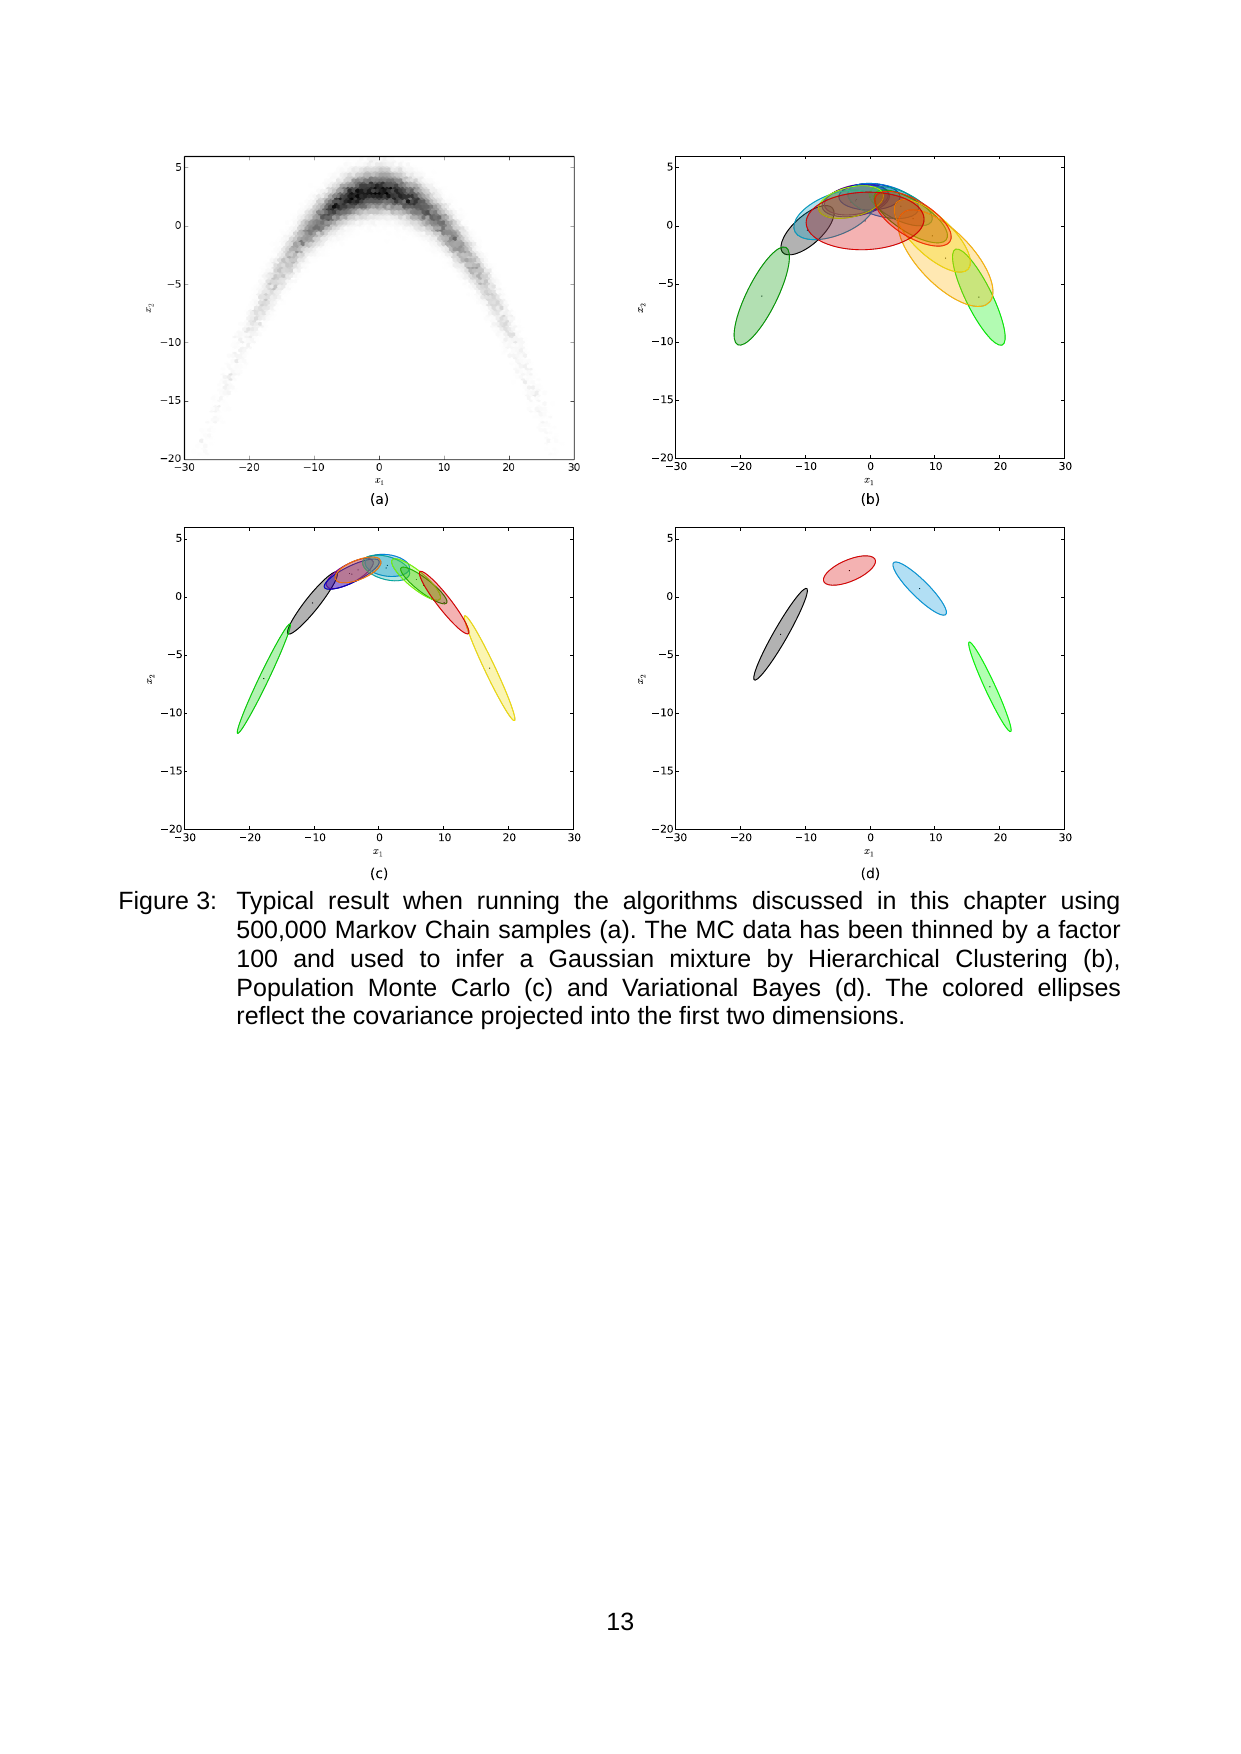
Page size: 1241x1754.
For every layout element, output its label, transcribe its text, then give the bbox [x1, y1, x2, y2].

picture [799, 208, 811, 216]
text Figure 3: Typical result when running the algorithms discussed in this chapter using 500,000 Markov Chain samples (a). The MC data has been thinned by a factor 100 and used to infer a Gaussian mixture by Hierarchical Clustering (b), Population Monte Carlo (c) and Variational Bayes (d). The colored ellipses reflect the covariance projected into the first two dimensions. [118, 881, 1122, 1030]
